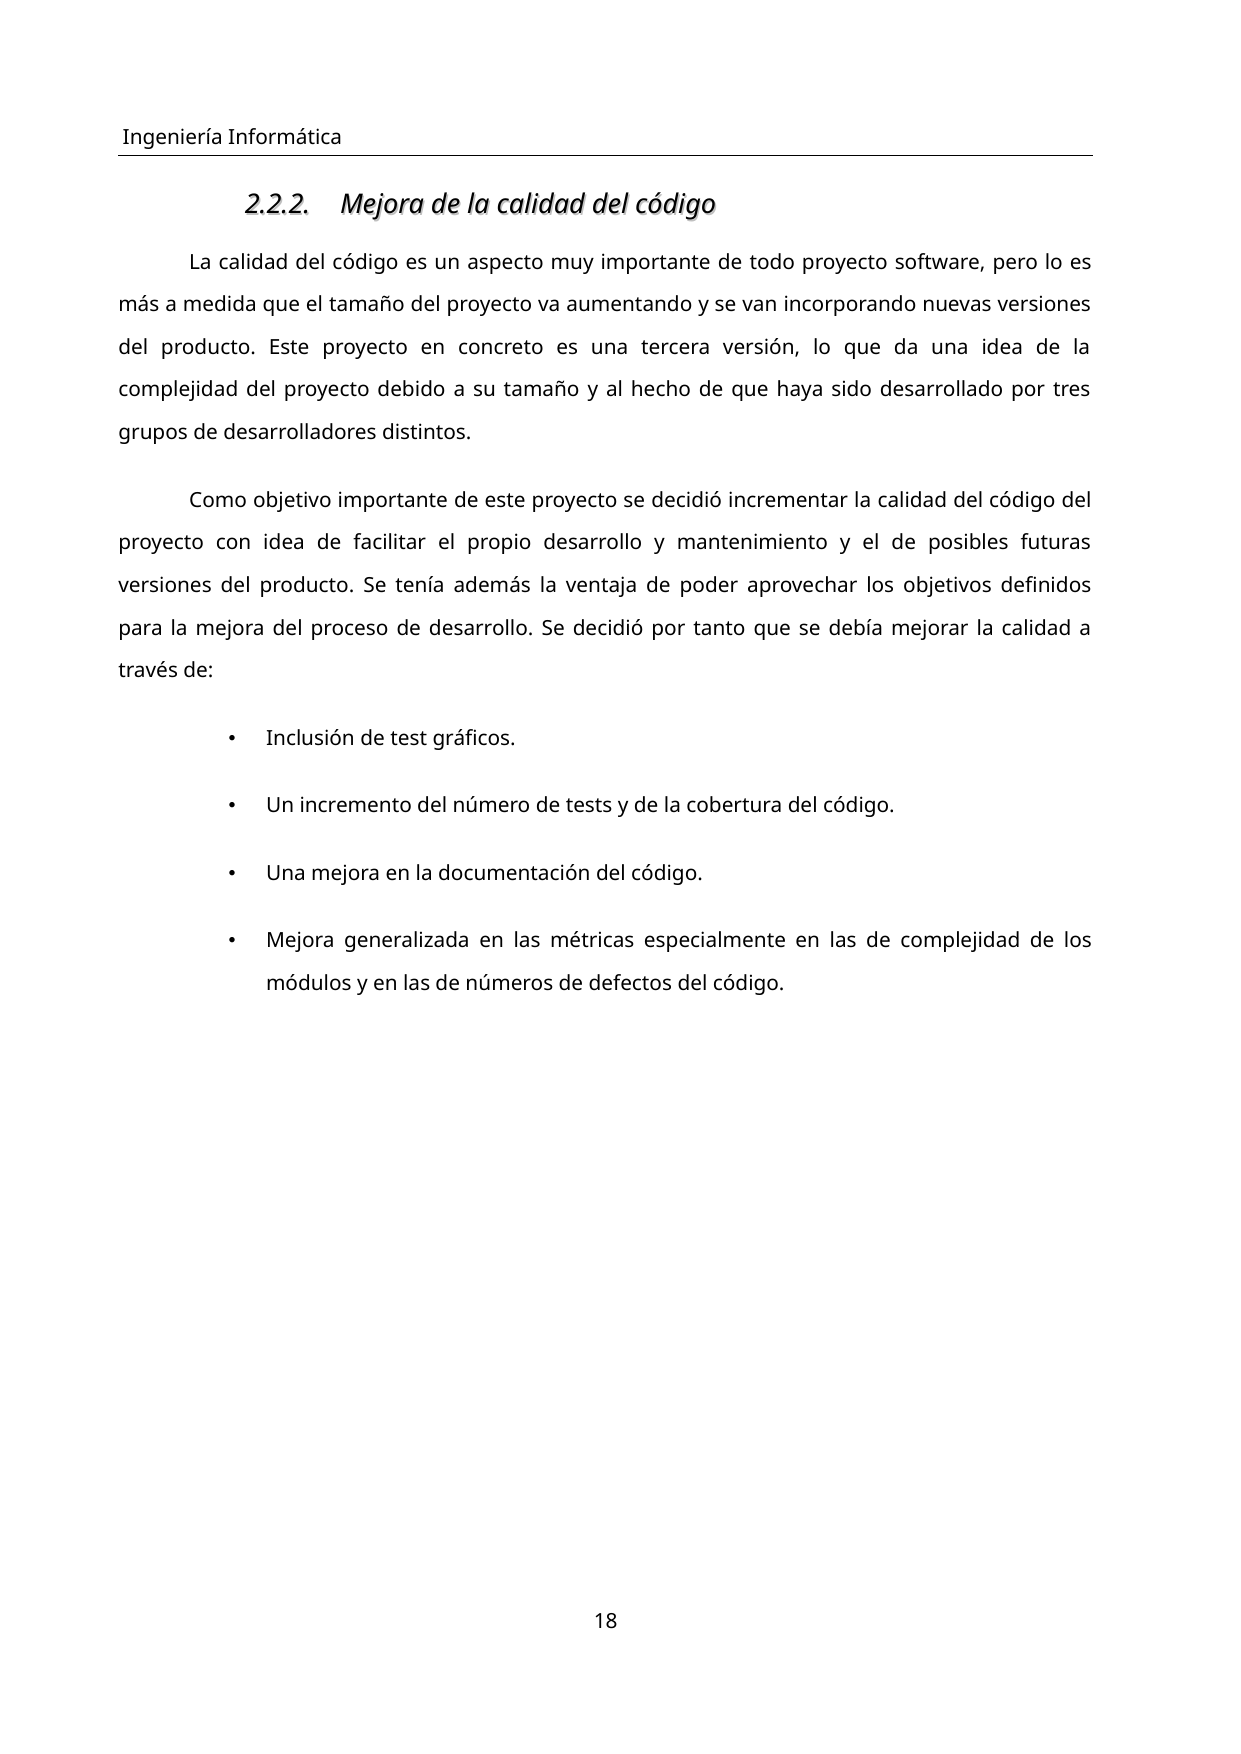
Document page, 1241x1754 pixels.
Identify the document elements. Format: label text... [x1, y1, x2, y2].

list Una mejora en la documentación del código. [228, 858, 1093, 886]
list Mejora generalizada en las métricas especialmente en las de complejidad de los módulos y en las de números de defectos del código. [228, 926, 1093, 997]
text Como objetivo importante de este proyecto se decidió incrementar la calidad del código del proyecto con idea de facilitar el propio desarrollo y mantenimiento y el de posibles futuras versiones del producto. Se tenía además la ventaja de poder aprovechar los objetivos definidos para la mejora del proceso de desarrollo. Se decidió por tanto que se debía mejorar la calidad a través de: [118, 485, 1093, 684]
list Un incremento del número de tests y de la cobertura del código. [228, 790, 1093, 819]
subtitle Mejora de la calidad del código [310, 185, 1093, 222]
text La calidad del código es un aspecto muy importante de todo proyecto software, pero lo es más a medida que el tamaño del proyecto va aumentando y se van incorporando nuevas versiones del producto. Este proyecto en concreto es una tercera versión, lo que da una idea de la complejidad del proyecto debido a su tamaño y al hecho de que haya sido desarrollado por tres grupos de desarrolladores distintos. [118, 247, 1093, 446]
list Inclusión de test gráficos. [228, 723, 1093, 751]
